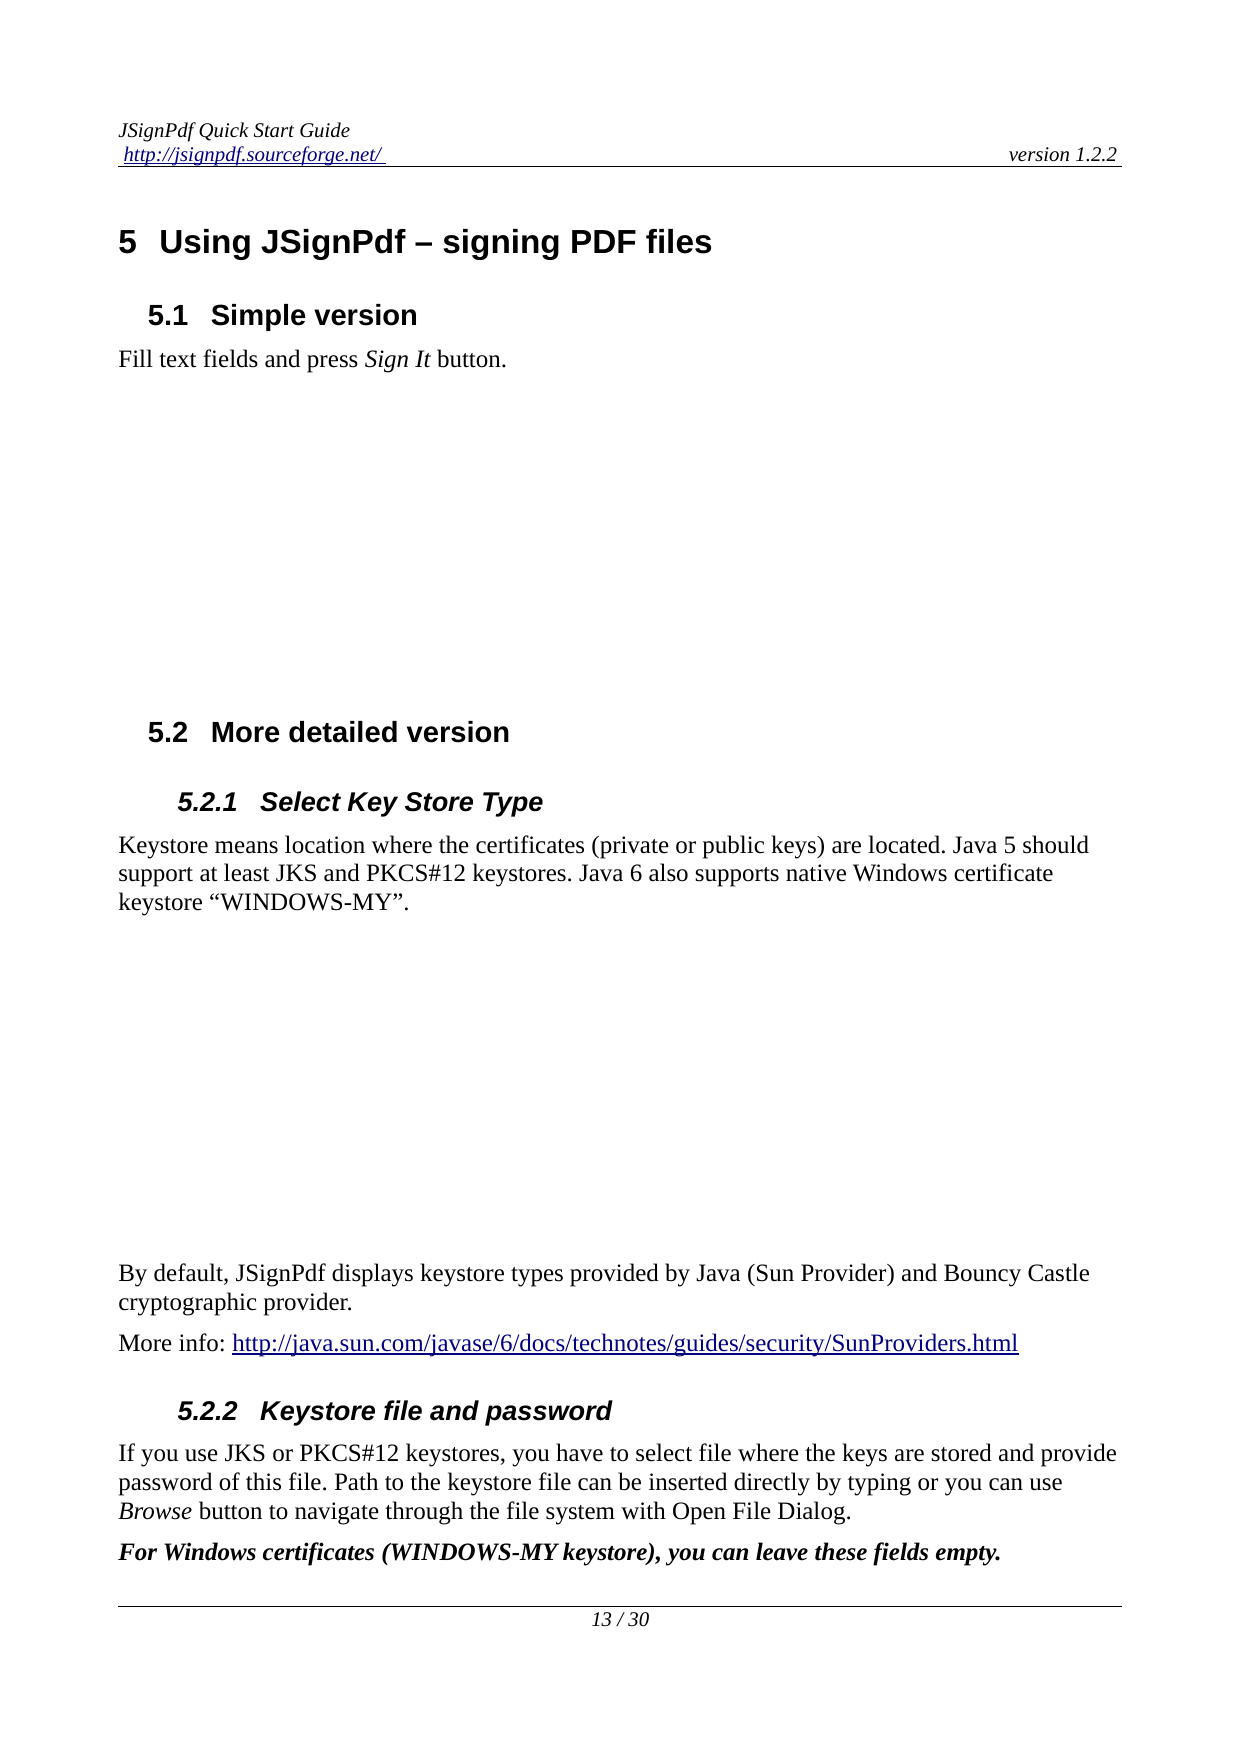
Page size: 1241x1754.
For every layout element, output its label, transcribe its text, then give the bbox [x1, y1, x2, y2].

text If you use JKS or PKCS#12 keystores, you have to select file where the keys are stored and provide password of this file. Path to the keystore file can be inserted directly by typing or you can use Browse button to navigate through the file system with Open File Dialog. [118, 1438, 1122, 1525]
subtitle More detailed version [148, 410, 1116, 748]
subtitle Keystore file and password [177, 1395, 1122, 1426]
text By default, JSignPdf displays keystore types provided by Java (Sun Provider) and Bouncy Castle cryptographic provider. [118, 928, 1122, 1316]
subtitle Using JSignPdf – signing PDF files [118, 222, 1122, 260]
subtitle Simple version [148, 298, 1116, 331]
text Fill text fields and press Sign It button. [118, 344, 1122, 372]
text More info: http://java.sun.com/javase/6/docs/technotes/guides/security/SunProviders.html [118, 1328, 1122, 1357]
text Keystore means location where the certificates (private or public keys) are located. Java 5 should support at least JKS and PKCS#12 keystores. Java 6 also supports native Windows certificate keystore “WINDOWS-MY”. [118, 830, 1122, 916]
text For Windows certificates (WINDOWS-MY keystore), you can leave these fields empty. [118, 1537, 1122, 1566]
subtitle Select Key Store Type [177, 786, 1122, 817]
